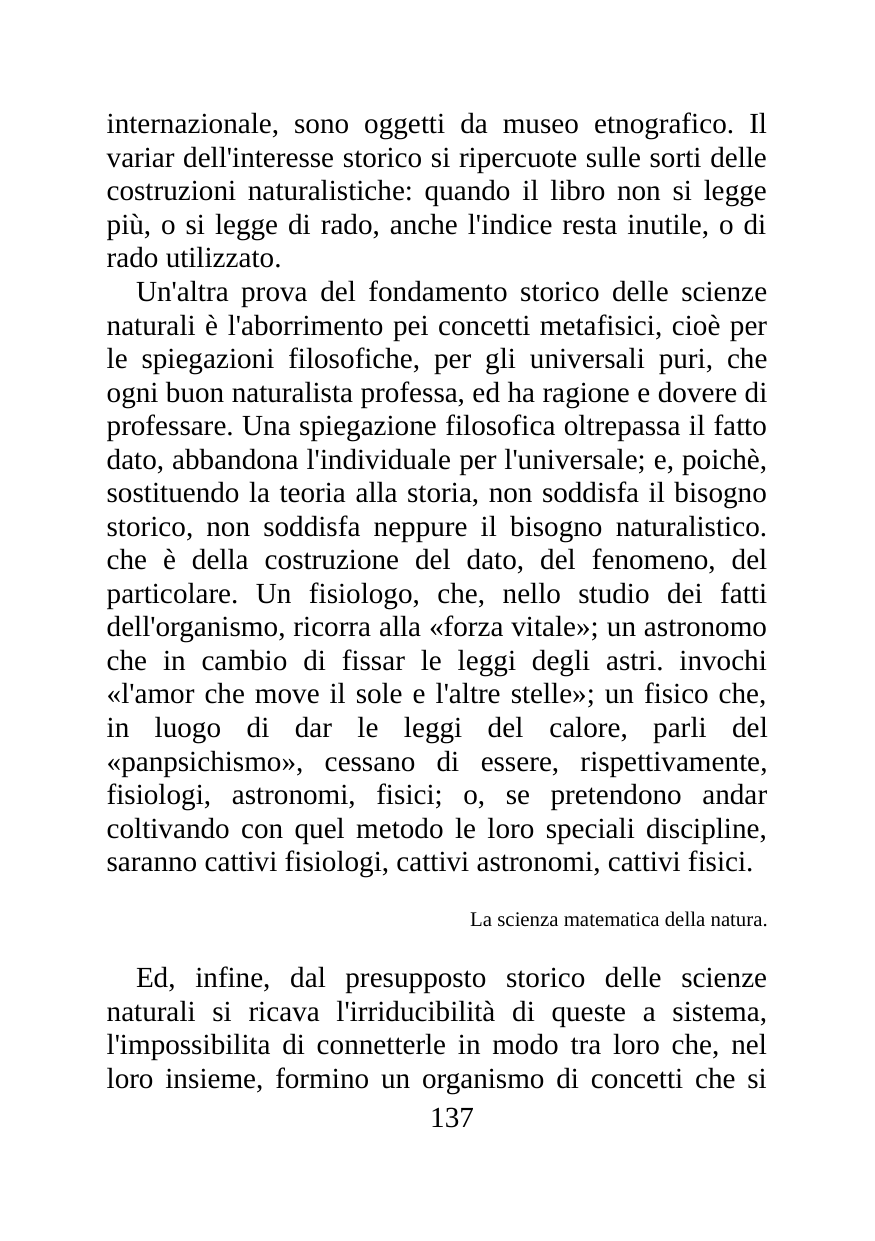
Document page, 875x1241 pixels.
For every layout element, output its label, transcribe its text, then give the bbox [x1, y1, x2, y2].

text internazionale, sono oggetti da museo etnografico. Il variar dell'interesse storico si ripercuote sulle sorti delle costruzioni naturalistiche: quando il libro non si legge più, o si legge di rado, anche l'indice resta inutile, o di rado utilizzato. [106, 106, 768, 274]
text La scienza matematica della natura. [106, 907, 768, 931]
text Ed, infine, dal presupposto storico delle scienze naturali si ricava l'irriducibilità di queste a sistema, l'impossibilita di connetterle in modo tra loro che, nel loro insieme, formino un organismo di concetti che si [106, 960, 768, 1094]
text Un'altra prova del fondamento storico delle scienze naturali è l'aborrimento pei concetti metafisici, cioè per le spiegazioni filosofiche, per gli universali puri, che ogni buon naturalista professa, ed ha ragione e dovere di professare. Una spiegazione filosofica oltrepassa il fatto dato, abbandona l'individuale per l'universale; e, poichè, sostituendo la teoria alla storia, non soddisfa il bisogno storico, non soddisfa neppure il bisogno naturalistico. che è della costruzione del dato, del fenomeno, del particolare. Un fisiologo, che, nello studio dei fatti dell'organismo, ricorra alla «forza vitale»; un astronomo che in cambio di fissar le leggi degli astri. invochi «l'amor che move il sole e l'altre stelle»; un fisico che, in luogo di dar le leggi del calore, parli del «panpsichismo», cessano di essere, rispettivamente, fisiologi, astronomi, fisici; o, se pretendono andar coltivando con quel metodo le loro speciali discipline, saranno cattivi fisiologi, cattivi astronomi, cattivi fisici. [106, 274, 768, 878]
